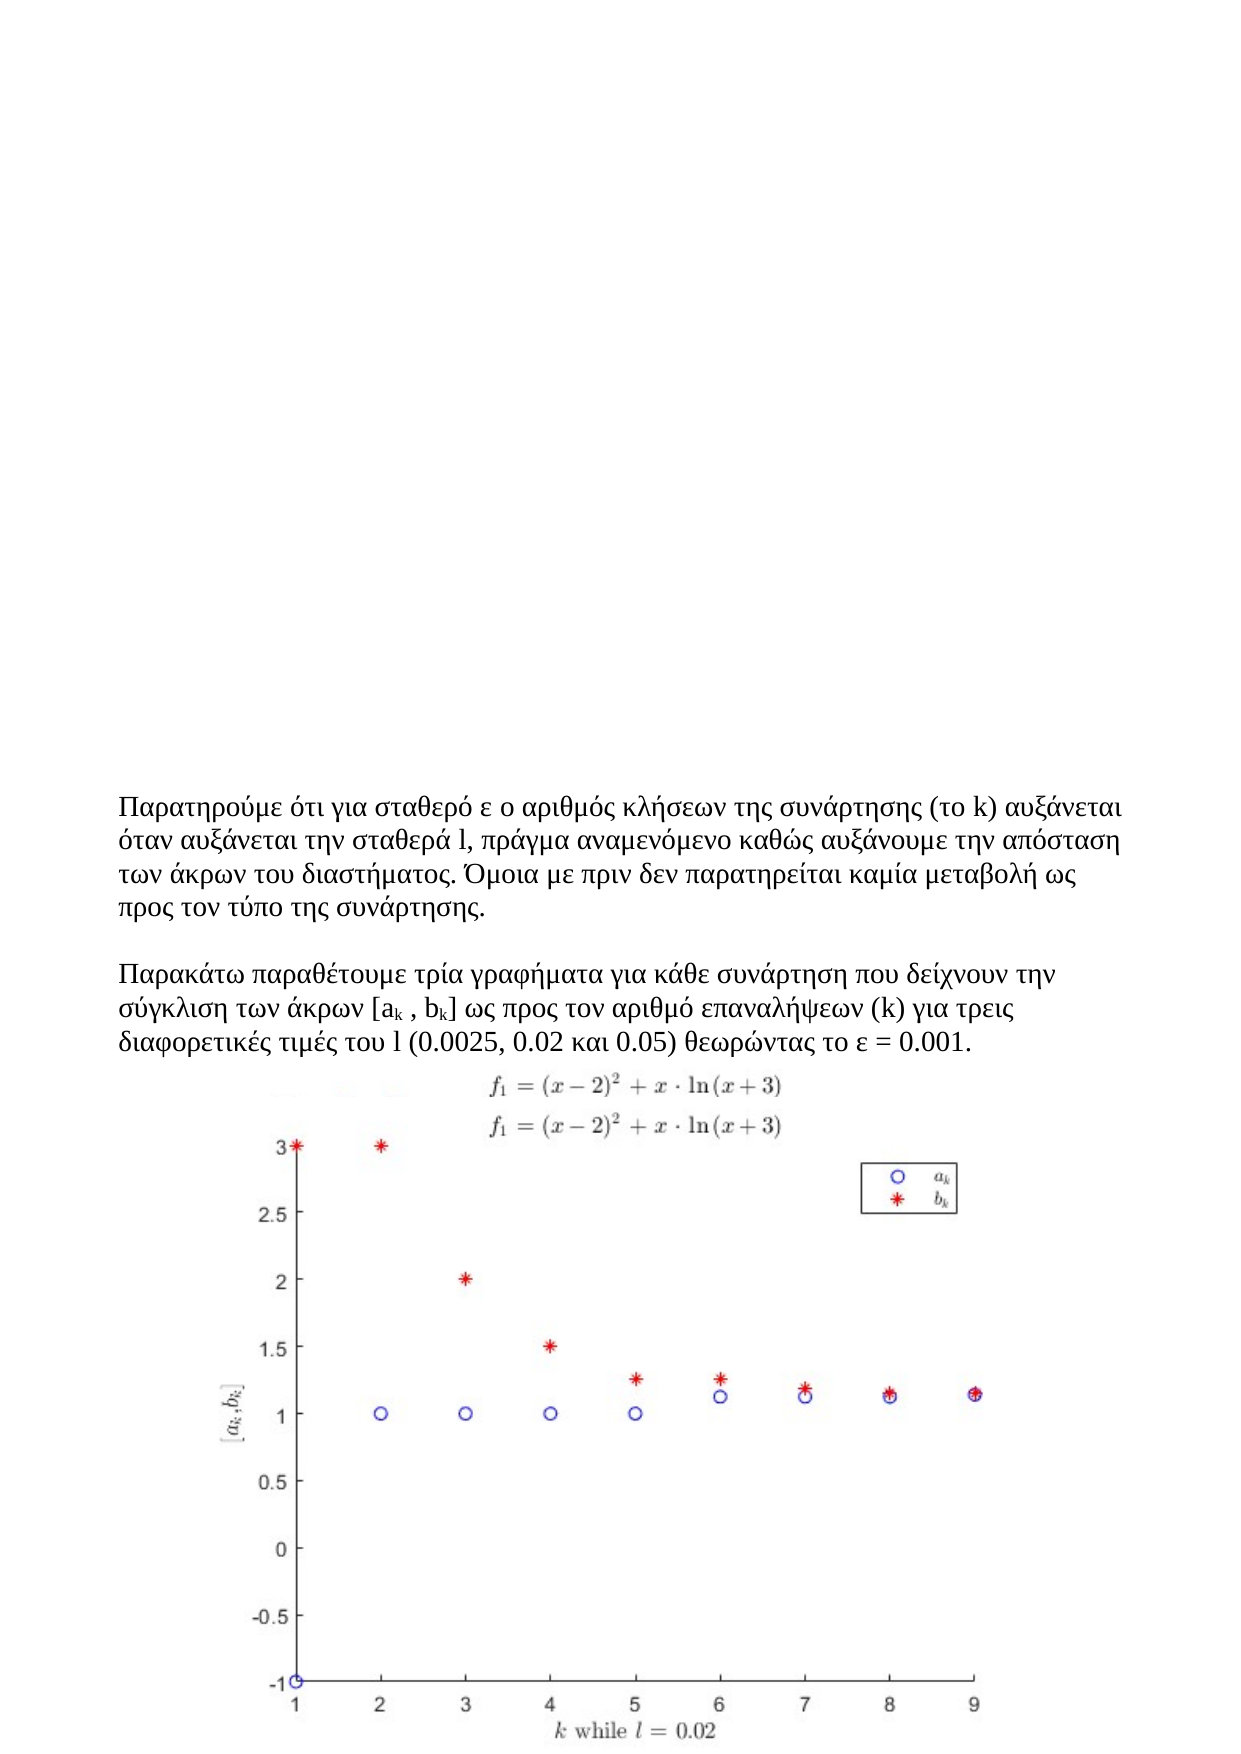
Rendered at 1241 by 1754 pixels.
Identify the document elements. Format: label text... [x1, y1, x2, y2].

text Παρακάτω παραθέτουμε τρία γραφήματα για κάθε συνάρτηση που δείχνουν την σύγκλιση των άκρων [ak , bk] ως προς τον αριθμό επαναλήψεων (k) για τρεις διαφορετικές τιμές του l (0.0025, 0.02 και 0.05) θεωρώντας το ε = 0.001. [118, 957, 1122, 1057]
text Παρατηρούμε ότι για σταθερό ε ο αριθμός κλήσεων της συνάρτησης (το k) αυξάνεται όταν αυξάνεται την σταθερά l, πράγμα αναμενόμενο καθώς αυξάνουμε την απόσταση των άκρων του διαστήματος. Όμοια με πριν δεν παρατηρείται καμία μεταβολή ως προς τον τύπο της συνάρτησης. [118, 789, 1122, 923]
picture [182, 1057, 1058, 1754]
